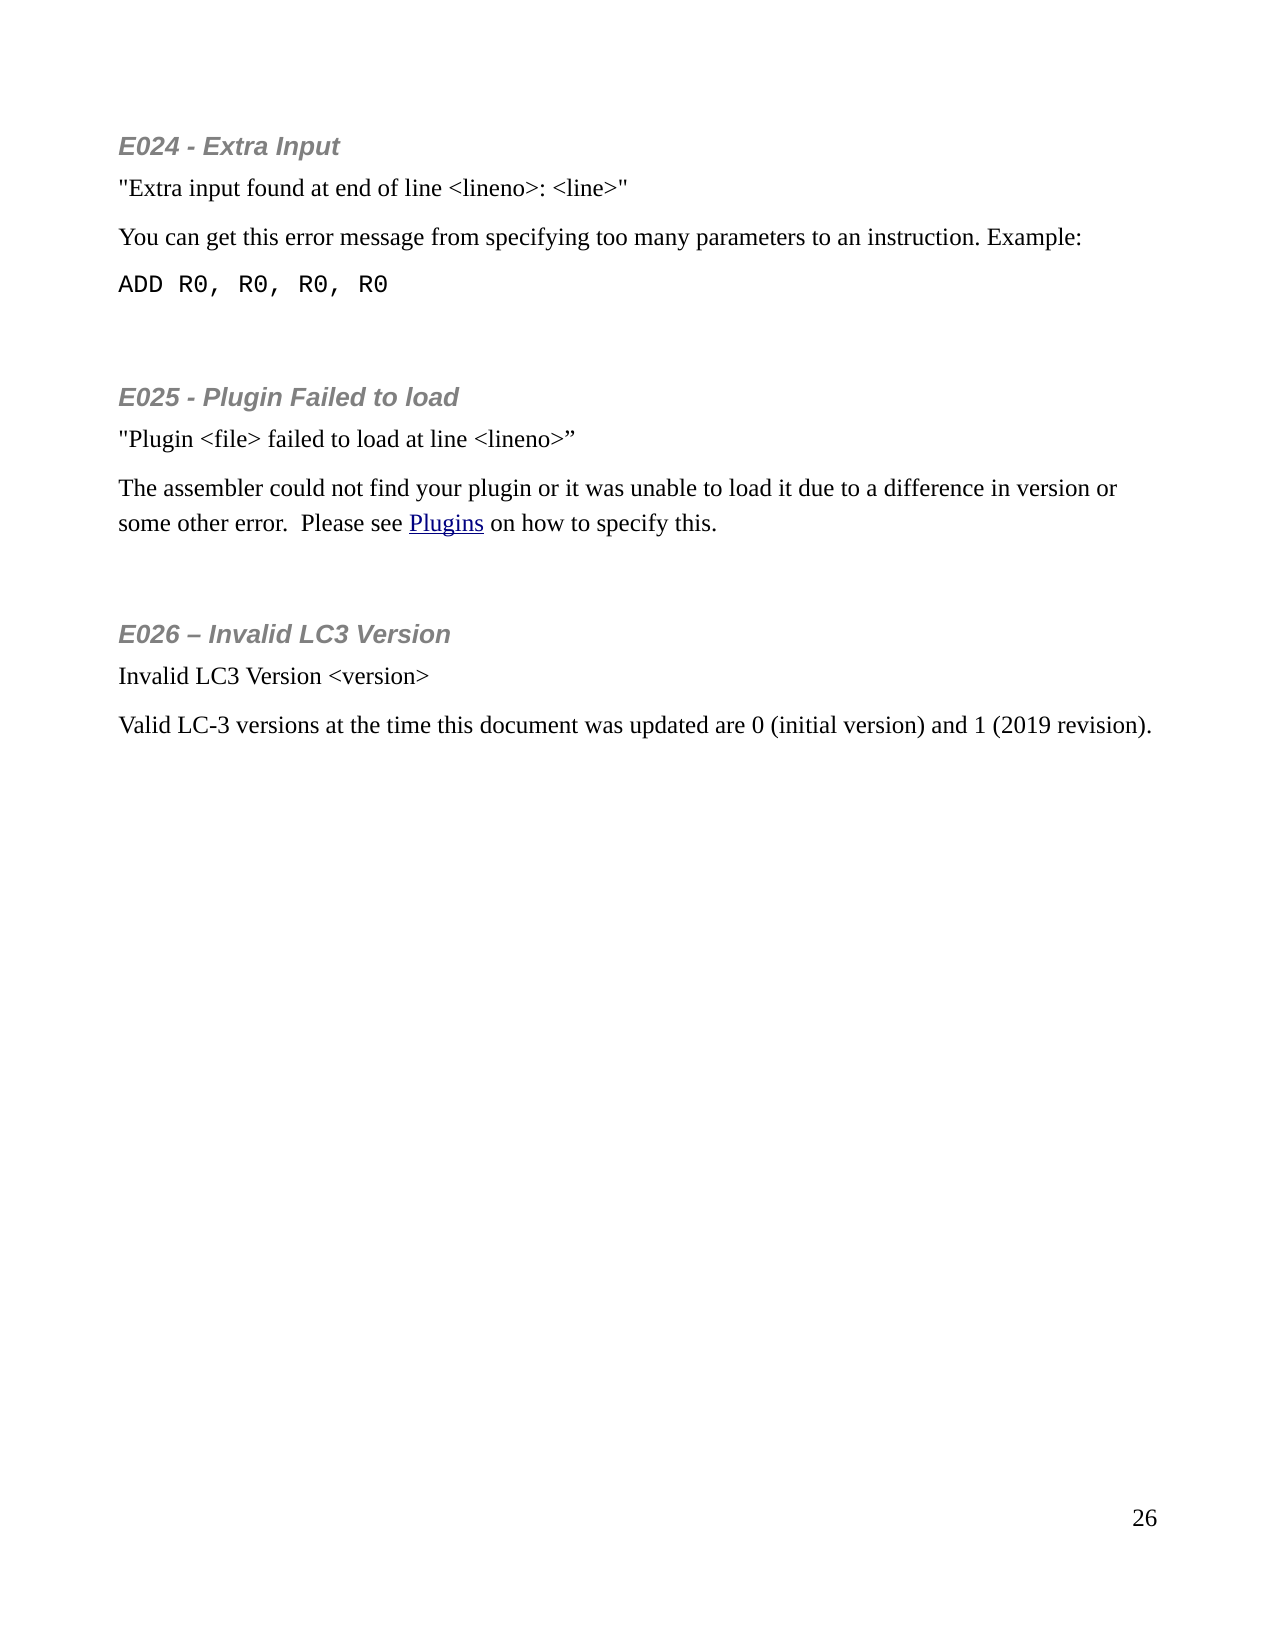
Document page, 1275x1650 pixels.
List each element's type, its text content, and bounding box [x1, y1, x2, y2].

text The assembler could not find your plugin or it was unable to load it due to a difference in version or some other error. Please see Plugins on how to specify this. [118, 473, 1157, 537]
text Valid LC-3 versions at the time this document was updated are 0 (initial version) and 1 (2019 revision). [118, 710, 1157, 739]
text "Extra input found at end of line <lineno>: <line>" [118, 173, 1157, 202]
text "Plugin <file> failed to load at line <lineno>” [118, 424, 1157, 453]
text ADD R0, R0, R0, R0 [118, 271, 1157, 300]
subtitle E024 - Extra Input [118, 131, 1157, 161]
text Invalid LC3 Version <version> [118, 661, 1157, 690]
subtitle E026 – Invalid LC3 Version [118, 618, 1157, 649]
text You can get this error message from specifying too many parameters to an instruction. Example: [118, 222, 1157, 251]
subtitle E025 - Plugin Failed to load [118, 382, 1157, 412]
